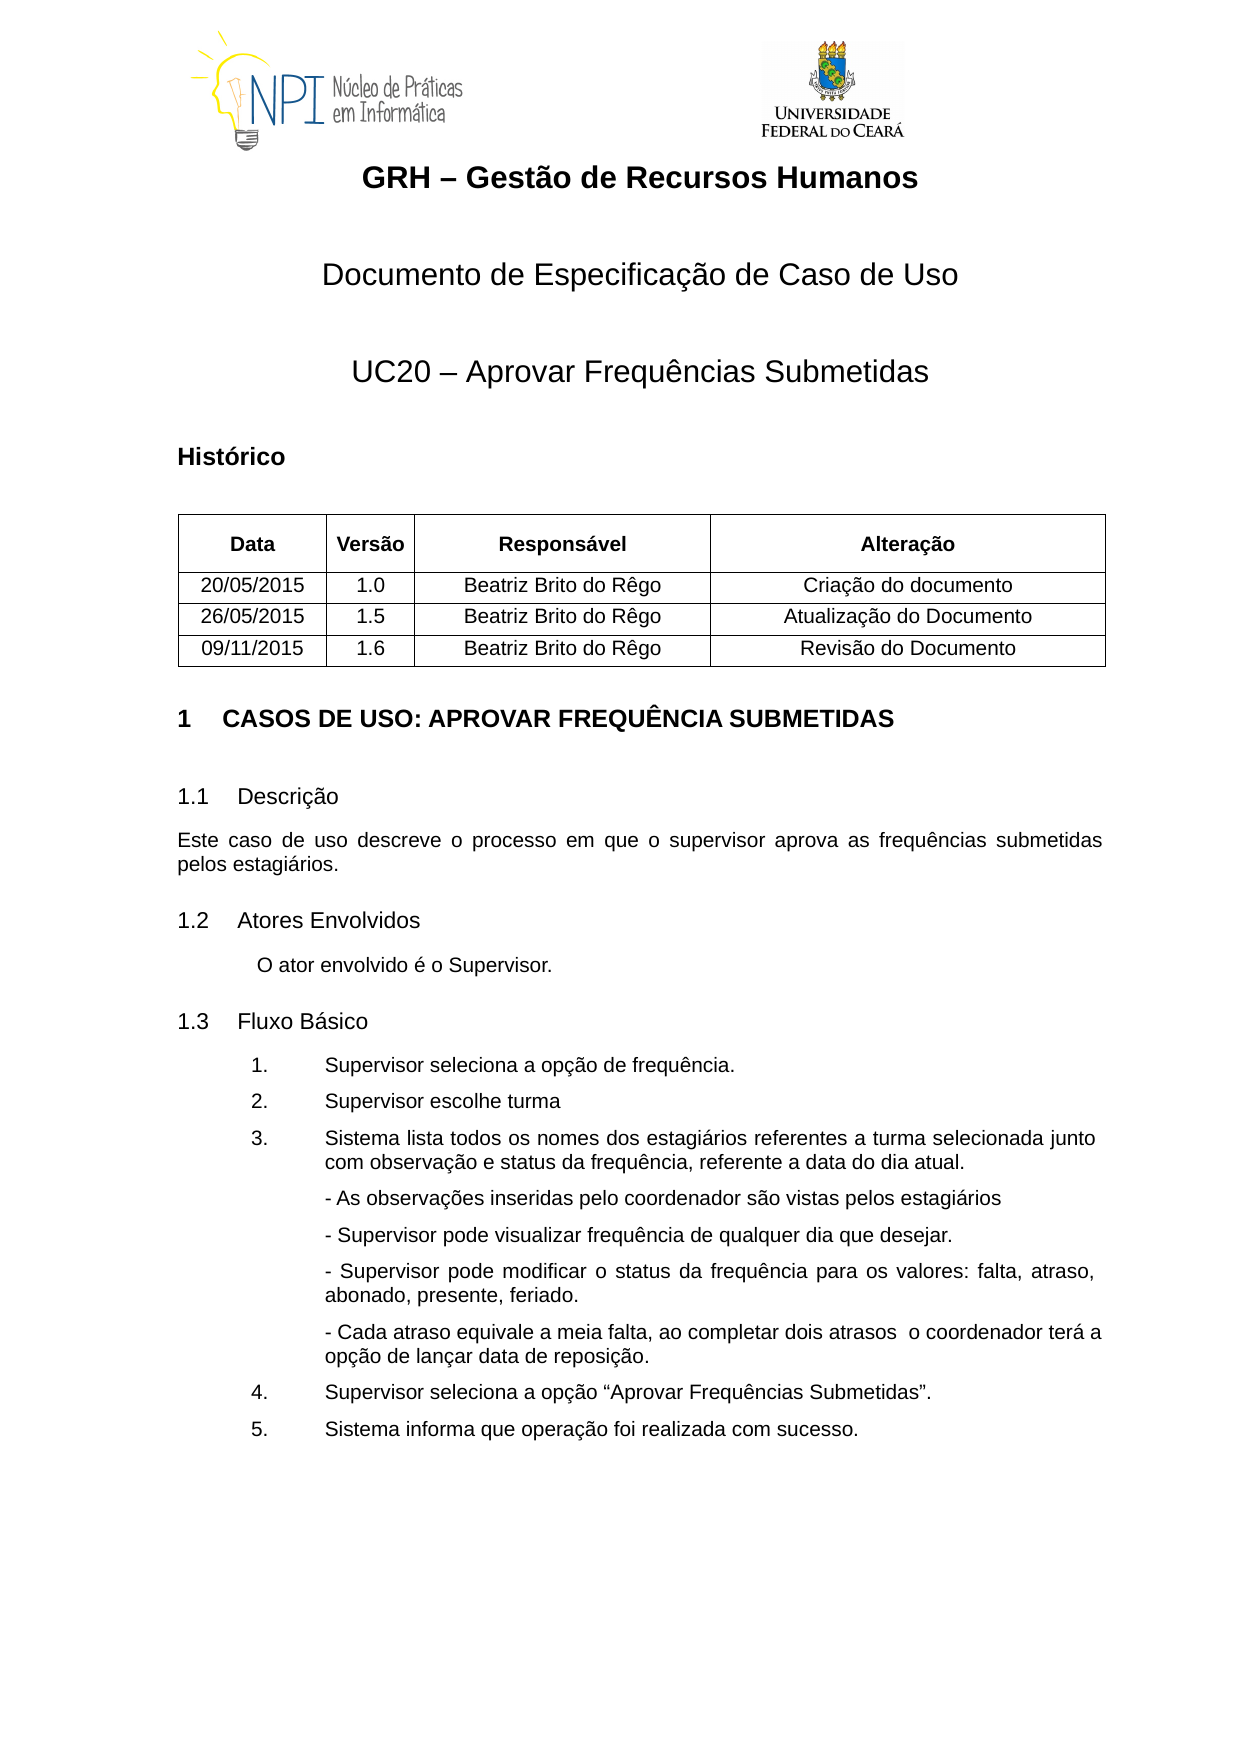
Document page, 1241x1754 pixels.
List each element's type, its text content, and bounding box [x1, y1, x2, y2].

table_header Alteração [711, 515, 1105, 572]
table_cell Atualização do Documento [711, 604, 1105, 634]
text - Cada atraso equivale a meia falta, ao completar dois atrasos o coordenador terá a opção de lançar data de reposição. [177, 1319, 1104, 1367]
table_cell Beatriz Brito do Rêgo [415, 604, 710, 634]
table_header Responsável [415, 515, 710, 572]
text 3. Sistema lista todos os nomes dos estagiários referentes a turma selecionada junto com observação e status da frequência, referente a data do dia atual. [177, 1126, 1104, 1174]
table_cell Beatriz Brito do Rêgo [415, 573, 710, 603]
text 1. Supervisor seleciona a opção de frequência. [177, 1053, 1104, 1077]
subtitle CASOS DE USO: APROVAR FREQUÊNCIA SUBMETIDAS [177, 704, 1104, 733]
text UC20 – Aprovar Frequências Submetidas [177, 353, 1104, 388]
text - Supervisor pode modificar o status da frequência para os valores: falta, atraso, abonado, presente, feriado. [177, 1259, 1104, 1307]
subtitle Atores Envolvidos [177, 907, 1104, 934]
text Documento de Especificação de Caso de Uso [177, 256, 1104, 292]
table_cell Criação do documento [711, 573, 1105, 603]
table_cell Beatriz Brito do Rêgo [415, 636, 710, 666]
table_header Data [179, 515, 326, 572]
table_cell 1.6 [327, 636, 414, 666]
table_cell 09/11/2015 [179, 636, 326, 666]
picture [761, 41, 905, 139]
subtitle Fluxo Básico [177, 1008, 1104, 1034]
text Este caso de uso descreve o processo em que o supervisor aprova as frequências submetidas pelos estagiários. [177, 828, 1103, 876]
text 5. Sistema informa que operação foi realizada com sucesso. [177, 1416, 1104, 1440]
text 4. Supervisor seleciona a opção “Aprovar Frequências Submetidas”. [177, 1380, 1104, 1404]
text - Supervisor pode visualizar frequência de qualquer dia que desejar. [177, 1223, 1104, 1247]
table_header Versão [327, 515, 414, 572]
subtitle Descrição [177, 783, 1104, 809]
text GRH – Gestão de Recursos Humanos [177, 125, 1104, 195]
picture [181, 22, 472, 159]
text 2. Supervisor escolhe turma [177, 1089, 1104, 1113]
text O ator envolvido é o Supervisor. [177, 952, 1104, 976]
text - As observações inseridas pelo coordenador são vistas pelos estagiários [177, 1186, 1104, 1210]
table_cell 26/05/2015 [179, 604, 326, 634]
table_cell Revisão do Documento [711, 636, 1105, 666]
table_cell 20/05/2015 [179, 573, 326, 603]
table_cell 1.5 [327, 604, 414, 634]
text Histórico [177, 442, 1104, 471]
table_cell 1.0 [327, 573, 414, 603]
